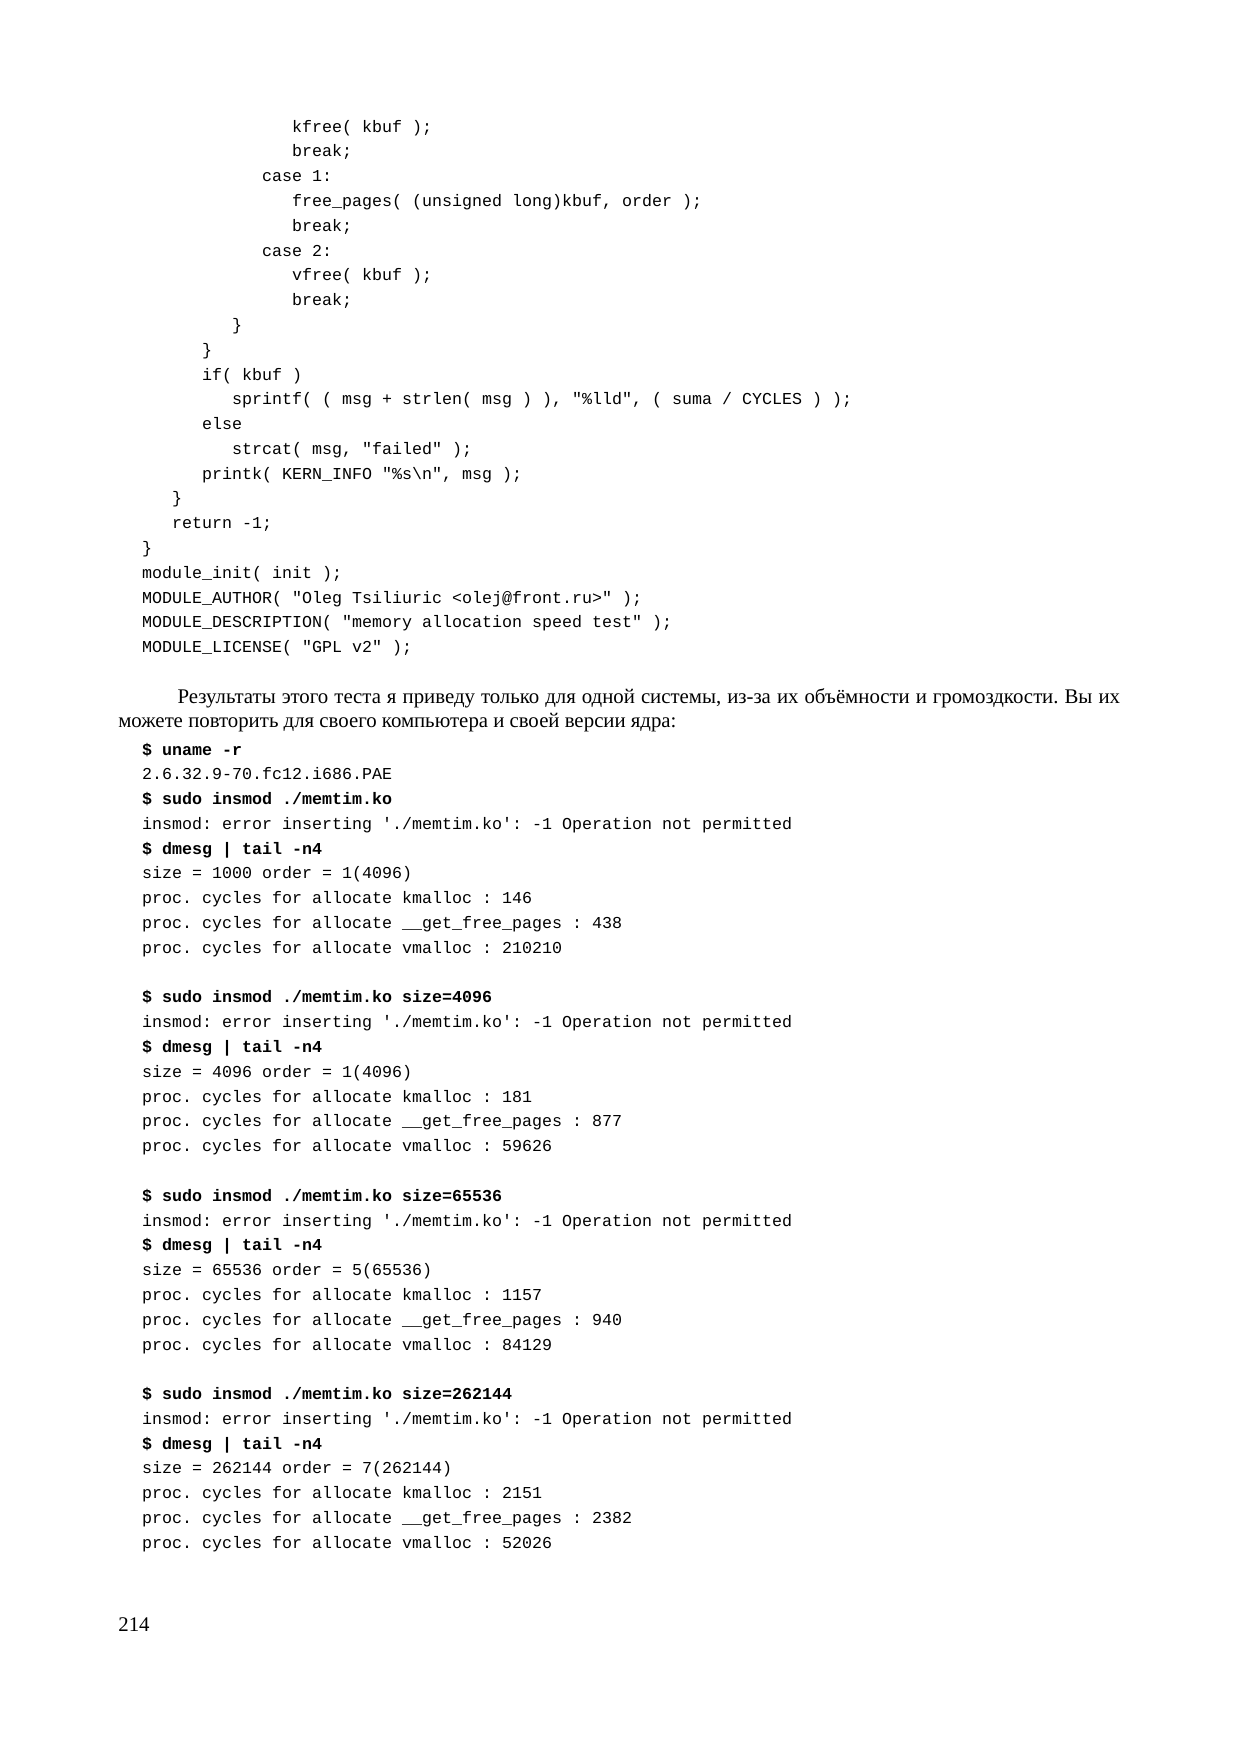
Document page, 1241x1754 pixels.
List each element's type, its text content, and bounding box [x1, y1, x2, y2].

text size = 65536 order = 5(65536) [142, 1262, 1122, 1281]
text $ sudo insmod ./memtim.ko size=4096 [142, 989, 1122, 1008]
text proc. cycles for allocate __get_free_pages : 940 [142, 1311, 1122, 1330]
text 2.6.32.9-70.fc12.i686.PAE [142, 766, 1122, 785]
text proc. cycles for allocate vmalloc : 59626 [142, 1138, 1122, 1157]
text } [142, 341, 1122, 360]
text size = 1000 order = 1(4096) [142, 865, 1122, 884]
text $ uname -r [142, 741, 1122, 760]
text return -1; [142, 515, 1122, 534]
text else [142, 416, 1122, 434]
text kfree( kbuf ); [142, 118, 1122, 137]
text if( kbuf ) [142, 366, 1122, 385]
text case 1: [142, 168, 1122, 187]
text insmod: error inserting './memtim.ko': -1 Operation not permitted [142, 1411, 1122, 1429]
text proc. cycles for allocate vmalloc : 52026 [142, 1534, 1122, 1553]
text free_pages( (unsigned long)kbuf, order ); [142, 192, 1122, 211]
text module_init( init ); [142, 564, 1122, 583]
text size = 4096 order = 1(4096) [142, 1063, 1122, 1082]
text Результаты этого теста я приведу только для одной системы, из-за их объёмности и громоздкости. Вы их можете повторить для своего компьютера и своей версии ядра: [118, 684, 1122, 732]
text } [142, 490, 1122, 509]
text proc. cycles for allocate kmalloc : 2151 [142, 1485, 1122, 1504]
text proc. cycles for allocate __get_free_pages : 438 [142, 915, 1122, 933]
text MODULE_DESCRIPTION( "memory allocation speed test" ); [142, 614, 1122, 633]
text case 2: [142, 242, 1122, 261]
text strcat( msg, "failed" ); [142, 440, 1122, 459]
text break; [142, 292, 1122, 311]
text $ sudo insmod ./memtim.ko size=262144 [142, 1386, 1122, 1404]
text size = 262144 order = 7(262144) [142, 1460, 1122, 1479]
text MODULE_LICENSE( "GPL v2" ); [142, 639, 1122, 658]
text MODULE_AUTHOR( "Oleg Tsiliuric <olej@front.ru>" ); [142, 589, 1122, 608]
text } [142, 539, 1122, 558]
text break; [142, 143, 1122, 162]
text $ dmesg | tail -n4 [142, 1237, 1122, 1256]
text proc. cycles for allocate kmalloc : 146 [142, 890, 1122, 909]
text insmod: error inserting './memtim.ko': -1 Operation not permitted [142, 1212, 1122, 1231]
text proc. cycles for allocate __get_free_pages : 2382 [142, 1510, 1122, 1528]
text $ dmesg | tail -n4 [142, 1435, 1122, 1454]
text $ dmesg | tail -n4 [142, 840, 1122, 859]
text sprintf( ( msg + strlen( msg ) ), "%lld", ( suma / CYCLES ) ); [142, 391, 1122, 410]
text insmod: error inserting './memtim.ko': -1 Operation not permitted [142, 816, 1122, 834]
text break; [142, 217, 1122, 236]
text printk( KERN_INFO "%s\n", msg ); [142, 465, 1122, 484]
text proc. cycles for allocate kmalloc : 181 [142, 1088, 1122, 1107]
text $ sudo insmod ./memtim.ko size=65536 [142, 1187, 1122, 1206]
text $ sudo insmod ./memtim.ko [142, 791, 1122, 809]
text insmod: error inserting './memtim.ko': -1 Operation not permitted [142, 1014, 1122, 1033]
text proc. cycles for allocate vmalloc : 210210 [142, 939, 1122, 958]
text proc. cycles for allocate vmalloc : 84129 [142, 1336, 1122, 1355]
text $ dmesg | tail -n4 [142, 1039, 1122, 1057]
text proc. cycles for allocate kmalloc : 1157 [142, 1287, 1122, 1305]
text vfree( kbuf ); [142, 267, 1122, 286]
text } [142, 316, 1122, 335]
text proc. cycles for allocate __get_free_pages : 877 [142, 1113, 1122, 1132]
